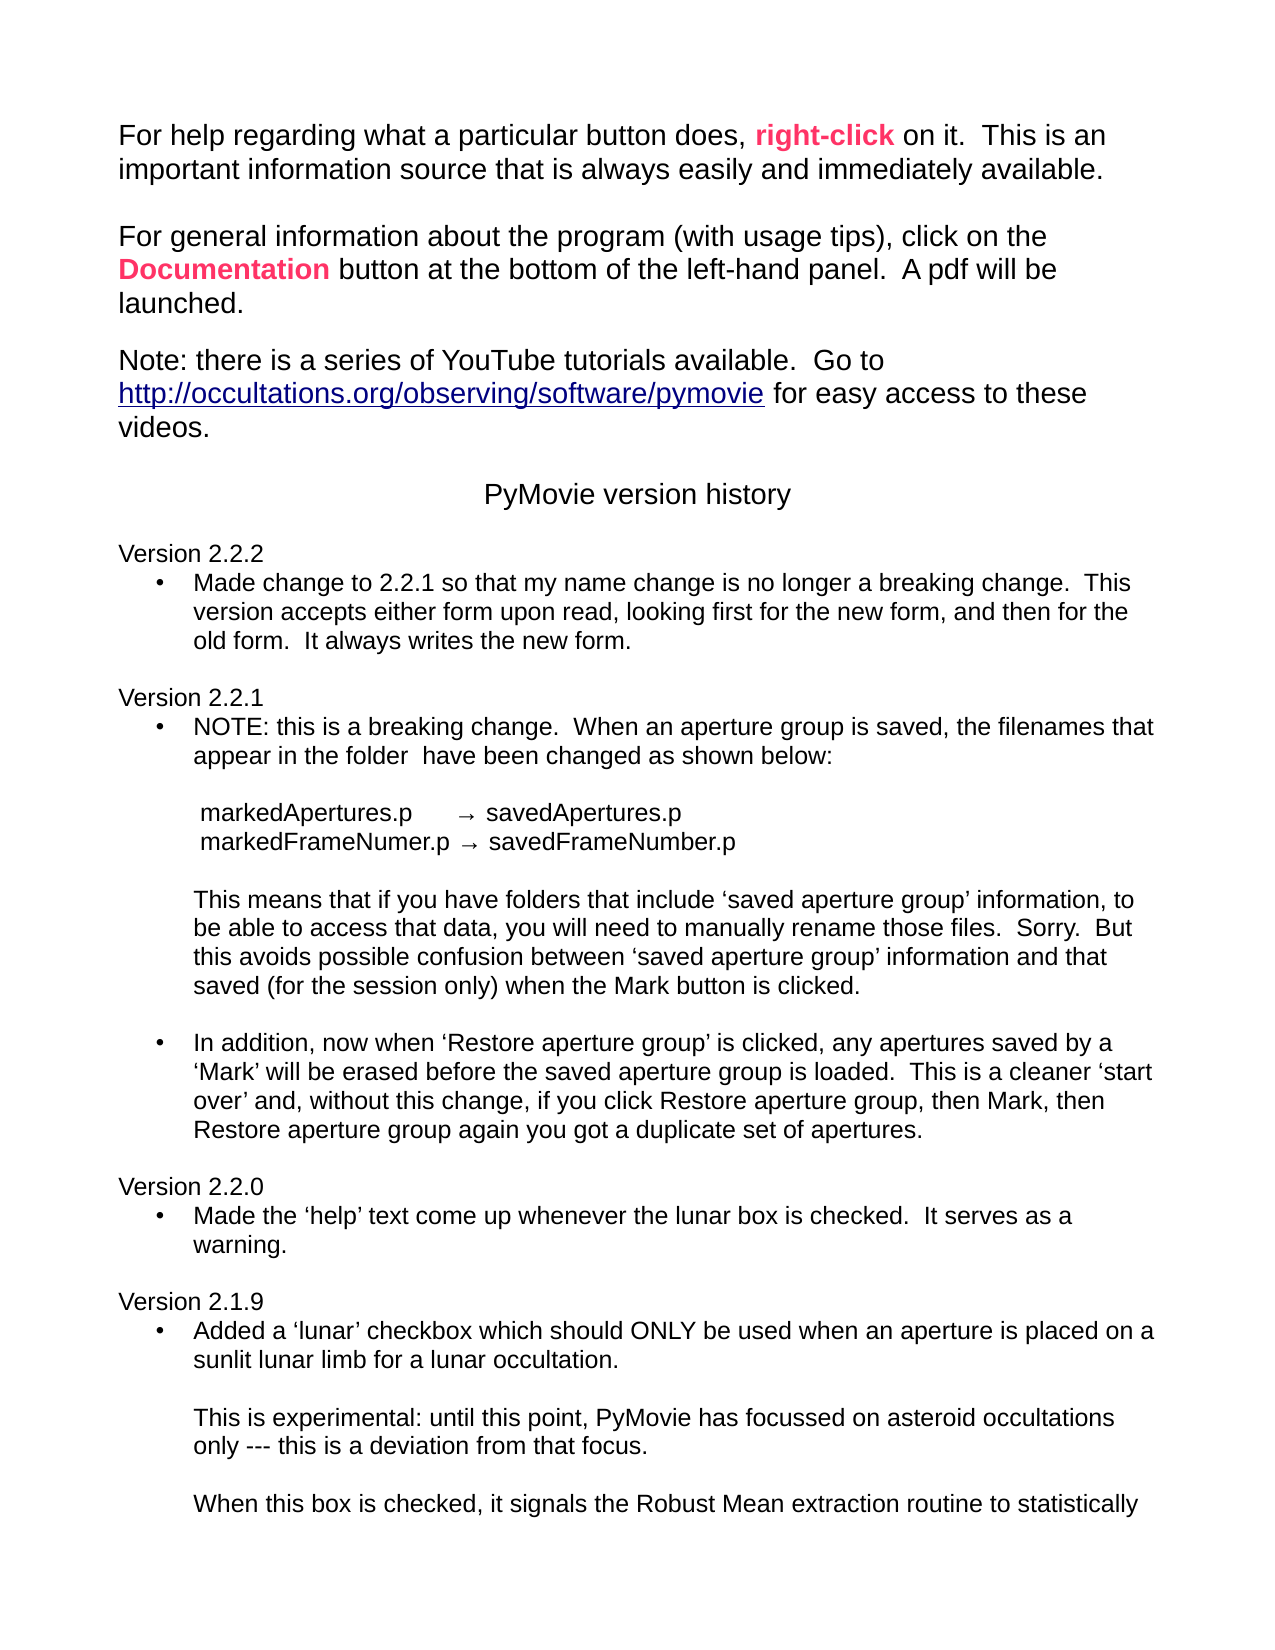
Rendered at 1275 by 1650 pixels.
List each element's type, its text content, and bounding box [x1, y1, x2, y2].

list Made the ‘help’ text come up whenever the lunar box is checked. It serves as a warning. [156, 1201, 1157, 1287]
list Added a ‘lunar’ checkbox which should ONLY be used when an aperture is placed on a sunlit lunar limb for a lunar occultation. This is experimental: until this point, PyMovie has focussed on asteroid occultations only --- this is a deviation from that focus. When this box is checked, it signals the Robust Mean extraction routine to statistically [156, 1316, 1157, 1517]
text Version 2.2.1 [118, 683, 1157, 712]
text Version 2.1.9 [118, 1287, 1157, 1316]
text PyMovie version history [118, 477, 1157, 511]
list Made change to 2.2.1 so that my name change is no longer a breaking change. This version accepts either form upon read, looking first for the new form, and then for the old form. It always writes the new form. [156, 568, 1157, 683]
text Version 2.2.2 [118, 539, 1157, 568]
list markedApertures.p → savedApertures.p markedFrameNumer.p → savedFrameNumber.p This means that if you have folders that include ‘saved aperture group’ information, to be able to access that data, you will need to manually rename those files. Sorry. But this avoids possible confusion between ‘saved aperture group’ information and that saved (for the session only) when the Mark button is clicked. [156, 770, 1157, 1028]
text Version 2.2.0 [118, 1172, 1157, 1201]
list In addition, now when ‘Restore aperture group’ is clicked, any apertures saved by a ‘Mark’ will be erased before the saved aperture group is loaded. This is a cleaner ‘start over’ and, without this change, if you click Restore aperture group, then Mark, then Restore aperture group again you got a duplicate set of apertures. [156, 1028, 1157, 1172]
text For help regarding what a particular button does, right-click on it. This is an important information source that is always easily and immediately available. [118, 118, 1157, 185]
list NOTE: this is a breaking change. When an aperture group is saved, the filenames that appear in the folder have been changed as shown below: [156, 712, 1157, 770]
text Note: there is a series of YouTube tutorials available. Go to http://occultations.org/observing/software/pymovie for easy access to these videos. [118, 343, 1157, 444]
text For general information about the program (with usage tips), click on the Documentation button at the bottom of the left-hand panel. A pdf will be launched. [118, 219, 1157, 319]
